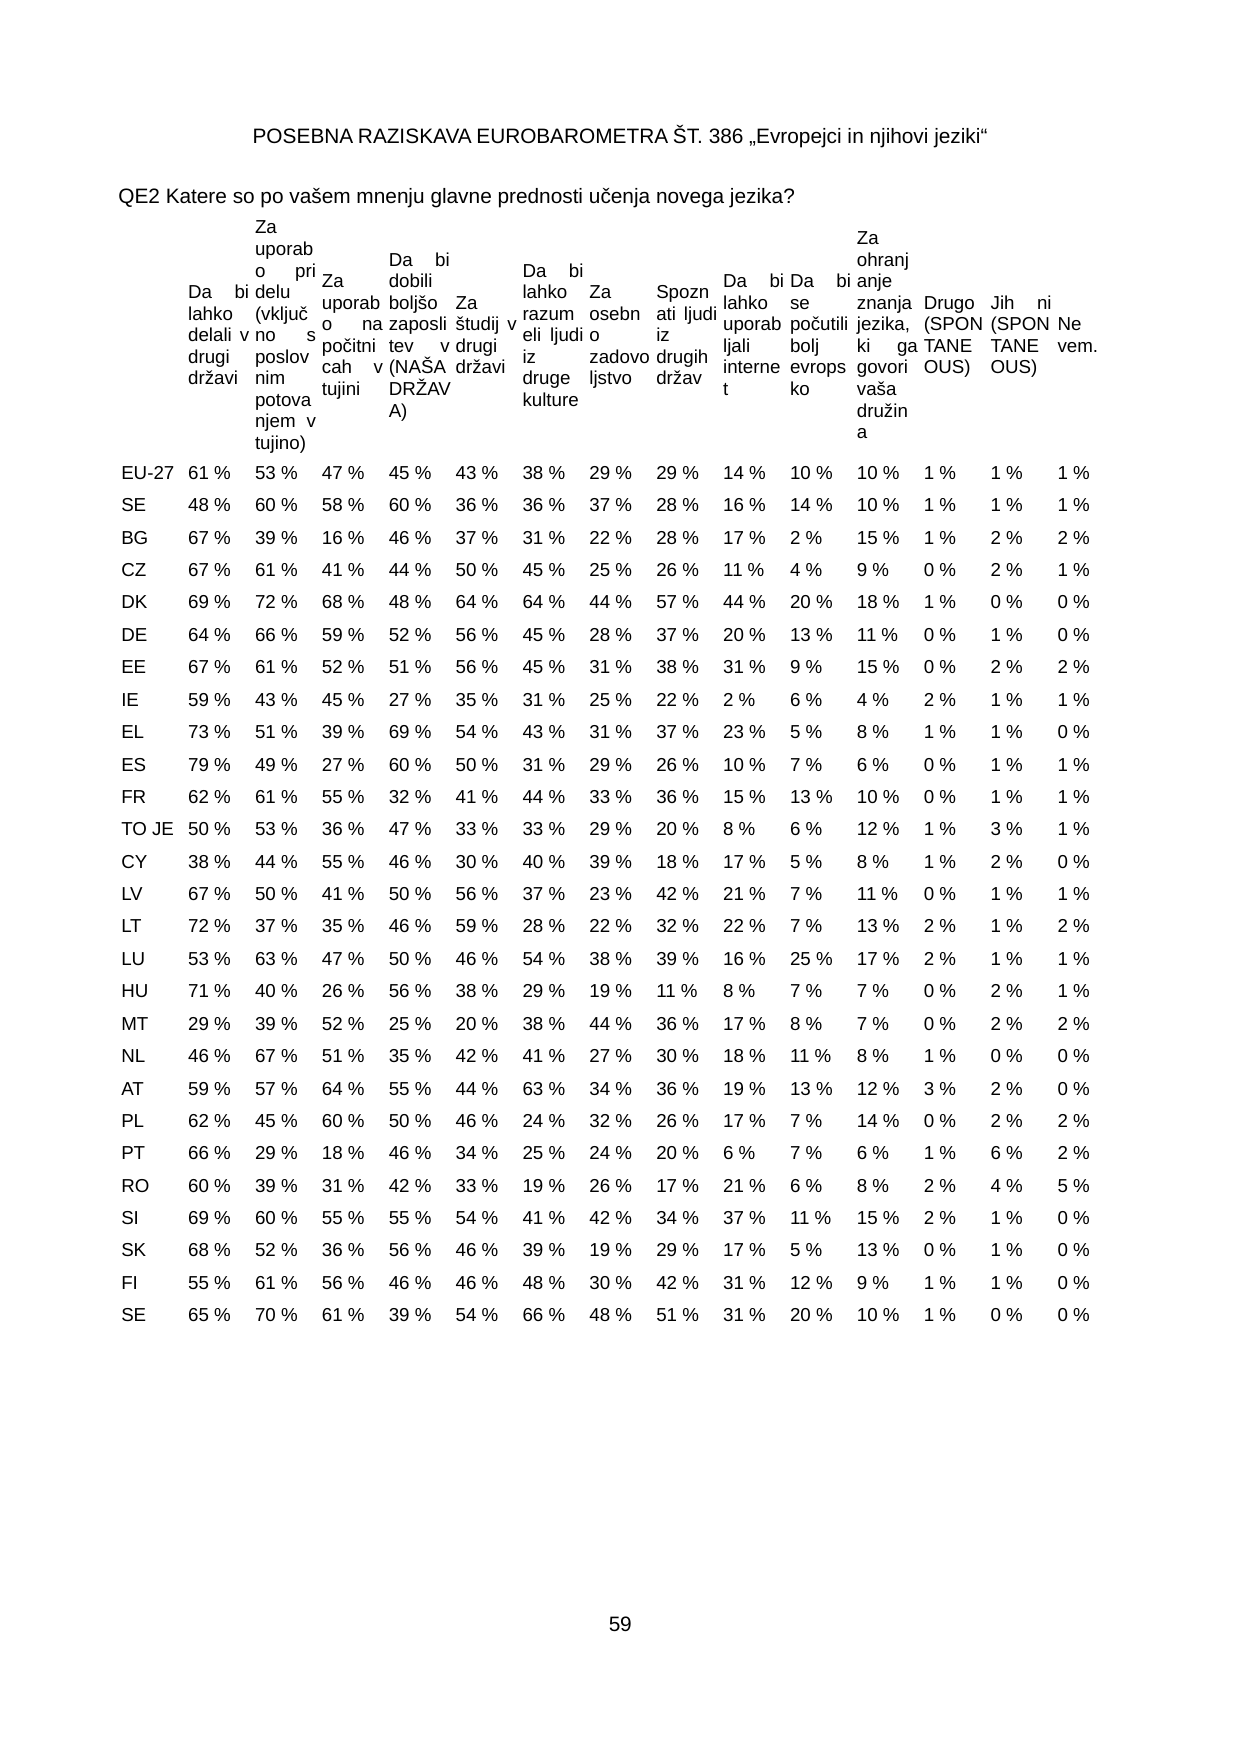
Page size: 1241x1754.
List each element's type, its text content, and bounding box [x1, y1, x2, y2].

table_cell 51 % [386, 651, 452, 683]
table_cell 33 % [519, 813, 586, 845]
table_cell 34 % [453, 1137, 519, 1169]
table_cell 11 % [720, 554, 787, 586]
table_cell 37 % [519, 878, 586, 910]
table_cell LV [118, 878, 185, 910]
table_cell 56 % [453, 618, 519, 651]
table_cell 7 % [854, 975, 921, 1007]
table_cell 27 % [386, 683, 452, 716]
table_header Da bi lahko uporabljali internet [720, 213, 787, 456]
table_cell 37 % [653, 618, 720, 651]
table_cell 44 % [720, 586, 787, 618]
table_cell 6 % [787, 813, 854, 845]
table_cell 32 % [586, 1104, 653, 1137]
table_cell 26 % [653, 554, 720, 586]
table_cell 33 % [586, 780, 653, 813]
table_cell 46 % [386, 845, 452, 877]
table_cell 45 % [386, 456, 452, 489]
table_cell 7 % [787, 1137, 854, 1169]
table_cell 38 % [653, 651, 720, 683]
table_cell 48 % [185, 489, 252, 521]
table_cell 39 % [586, 845, 653, 877]
table_cell 60 % [386, 489, 452, 521]
table_cell 20 % [787, 586, 854, 618]
table_cell 32 % [653, 910, 720, 942]
table_cell 25 % [586, 683, 653, 716]
table_cell 23 % [586, 878, 653, 910]
table_cell 24 % [519, 1104, 586, 1137]
table_cell 5 % [787, 845, 854, 877]
table_cell 46 % [185, 1040, 252, 1072]
table_cell 61 % [319, 1299, 386, 1331]
table_cell 73 % [185, 716, 252, 748]
table_cell 2 % [1054, 1104, 1121, 1137]
table_cell 54 % [453, 1201, 519, 1234]
table_cell 2 % [988, 975, 1054, 1007]
table_cell 8 % [854, 845, 921, 877]
table_cell 49 % [252, 748, 319, 780]
table_cell 20 % [653, 813, 720, 845]
table_cell 34 % [653, 1201, 720, 1234]
table_cell 67 % [185, 651, 252, 683]
table_cell 29 % [653, 456, 720, 489]
table_cell 61 % [185, 456, 252, 489]
table_cell 62 % [185, 1104, 252, 1137]
table_cell 25 % [586, 554, 653, 586]
table_cell 1 % [988, 910, 1054, 942]
table_cell 1 % [921, 813, 987, 845]
table_cell 14 % [854, 1104, 921, 1137]
table_cell 25 % [519, 1137, 586, 1169]
table_cell 36 % [319, 813, 386, 845]
table_cell 2 % [1054, 910, 1121, 942]
table_cell 50 % [386, 878, 452, 910]
table_cell 79 % [185, 748, 252, 780]
table_cell 27 % [319, 748, 386, 780]
table_cell 0 % [921, 618, 987, 651]
table_cell 65 % [185, 1299, 252, 1331]
table_cell 11 % [653, 975, 720, 1007]
table_cell 1 % [1054, 456, 1121, 489]
table_cell 7 % [787, 1104, 854, 1137]
table_cell 67 % [185, 878, 252, 910]
table_cell 1 % [988, 878, 1054, 910]
table_cell 1 % [988, 1201, 1054, 1234]
table_cell 6 % [854, 748, 921, 780]
table_cell 19 % [720, 1072, 787, 1104]
table_cell 55 % [319, 1201, 386, 1234]
table_cell 0 % [988, 586, 1054, 618]
table_cell 41 % [319, 554, 386, 586]
table_cell 0 % [1054, 1266, 1121, 1299]
table_cell FR [118, 780, 185, 813]
table_cell 59 % [185, 1072, 252, 1104]
table_cell 50 % [453, 748, 519, 780]
table_cell 44 % [586, 1007, 653, 1039]
table_cell 61 % [252, 780, 319, 813]
table_cell 21 % [720, 878, 787, 910]
table_cell 26 % [586, 1169, 653, 1201]
table_cell 8 % [720, 813, 787, 845]
table_cell 1 % [921, 456, 987, 489]
table_header Za uporabo na počitnicah v tujini [319, 213, 386, 456]
table_cell 1 % [1054, 813, 1121, 845]
table_cell 58 % [319, 489, 386, 521]
table_cell 10 % [854, 780, 921, 813]
table_cell 46 % [453, 1234, 519, 1266]
table_cell DK [118, 586, 185, 618]
table_cell 2 % [988, 554, 1054, 586]
table_header [118, 213, 185, 456]
table_cell 19 % [586, 1234, 653, 1266]
table_cell 42 % [586, 1201, 653, 1234]
table_cell 36 % [453, 489, 519, 521]
table_cell 51 % [252, 716, 319, 748]
table_cell 31 % [319, 1169, 386, 1201]
table_cell 64 % [185, 618, 252, 651]
table_cell 41 % [519, 1040, 586, 1072]
table_cell 46 % [453, 1104, 519, 1137]
table_header Da bi dobili boljšo zaposlitev v (NAŠA DRŽAVA) [386, 213, 452, 456]
table_cell 4 % [988, 1169, 1054, 1201]
table_header Za študij v drugi državi [453, 213, 519, 456]
table_cell 44 % [586, 586, 653, 618]
table_cell 0 % [1054, 1201, 1121, 1234]
table_cell 12 % [854, 1072, 921, 1104]
table_cell 56 % [386, 975, 452, 1007]
table_cell 0 % [988, 1040, 1054, 1072]
table_cell IE [118, 683, 185, 716]
table_cell 42 % [653, 878, 720, 910]
table_cell 26 % [319, 975, 386, 1007]
table_cell 19 % [586, 975, 653, 1007]
table_cell 63 % [252, 942, 319, 975]
table_cell 2 % [921, 1169, 987, 1201]
table_cell 2 % [921, 910, 987, 942]
table_cell 19 % [519, 1169, 586, 1201]
table_cell 39 % [252, 1007, 319, 1039]
table_cell 6 % [720, 1137, 787, 1169]
table_cell 68 % [319, 586, 386, 618]
table_cell 1 % [921, 1299, 987, 1331]
table_cell 20 % [720, 618, 787, 651]
table_cell 39 % [252, 1169, 319, 1201]
table_cell 5 % [1054, 1169, 1121, 1201]
table_cell 20 % [453, 1007, 519, 1039]
table_cell 47 % [386, 813, 452, 845]
table_cell 6 % [988, 1137, 1054, 1169]
table_cell 67 % [252, 1040, 319, 1072]
table_cell 2 % [988, 1007, 1054, 1039]
table_cell PT [118, 1137, 185, 1169]
table_cell 24 % [586, 1137, 653, 1169]
table_cell 8 % [787, 1007, 854, 1039]
table_cell 56 % [453, 651, 519, 683]
table_cell 17 % [720, 1234, 787, 1266]
text QE2 Katere so po vašem mnenju glavne prednosti učenja novega jezika? [118, 183, 1122, 207]
table_cell 23 % [720, 716, 787, 748]
table_cell 31 % [720, 1299, 787, 1331]
table_cell 11 % [854, 878, 921, 910]
table_cell 1 % [921, 1266, 987, 1299]
table_cell 45 % [319, 683, 386, 716]
table_cell 16 % [319, 521, 386, 553]
table_cell 10 % [787, 456, 854, 489]
table_cell 31 % [720, 1266, 787, 1299]
table_cell 57 % [653, 586, 720, 618]
table_cell 69 % [185, 1201, 252, 1234]
table_cell 54 % [519, 942, 586, 975]
table_cell 42 % [653, 1266, 720, 1299]
table_cell 47 % [319, 942, 386, 975]
table_cell 30 % [453, 845, 519, 877]
table_cell 69 % [386, 716, 452, 748]
table_cell MT [118, 1007, 185, 1039]
table_cell 10 % [854, 1299, 921, 1331]
table_cell 48 % [386, 586, 452, 618]
table_cell 43 % [252, 683, 319, 716]
table_cell 50 % [252, 878, 319, 910]
table_cell 17 % [854, 942, 921, 975]
table_cell 56 % [453, 878, 519, 910]
table_cell 2 % [988, 1072, 1054, 1104]
table_cell 53 % [185, 942, 252, 975]
table_cell 28 % [586, 618, 653, 651]
table_cell 2 % [921, 683, 987, 716]
table_cell 59 % [185, 683, 252, 716]
table_cell 4 % [787, 554, 854, 586]
table_cell 1 % [1054, 748, 1121, 780]
table_cell 51 % [319, 1040, 386, 1072]
table_cell 59 % [453, 910, 519, 942]
table_cell 0 % [921, 1234, 987, 1266]
table_cell 2 % [988, 521, 1054, 553]
table_cell 40 % [519, 845, 586, 877]
table_cell 42 % [453, 1040, 519, 1072]
table_cell 13 % [787, 618, 854, 651]
table_cell 38 % [519, 1007, 586, 1039]
table_cell 29 % [586, 748, 653, 780]
table_cell EL [118, 716, 185, 748]
table_cell FI [118, 1266, 185, 1299]
table_cell 1 % [1054, 780, 1121, 813]
table_cell 63 % [519, 1072, 586, 1104]
table_cell 16 % [720, 489, 787, 521]
table_cell 22 % [720, 910, 787, 942]
table_cell 33 % [453, 1169, 519, 1201]
table_cell 0 % [921, 748, 987, 780]
table_cell BG [118, 521, 185, 553]
table_header Za osebno zadovoljstvo [586, 213, 653, 456]
table_cell 37 % [453, 521, 519, 553]
table_cell 55 % [319, 780, 386, 813]
table_cell 16 % [720, 942, 787, 975]
table_cell 7 % [787, 878, 854, 910]
table_cell 21 % [720, 1169, 787, 1201]
table_header Za uporabo pri delu (vključno s poslovnim potovanjem v tujino) [252, 213, 319, 456]
table_cell 14 % [787, 489, 854, 521]
table_cell 29 % [252, 1137, 319, 1169]
table_cell 14 % [720, 456, 787, 489]
table_cell 40 % [252, 975, 319, 1007]
table_cell 46 % [386, 521, 452, 553]
table_cell 2 % [1054, 651, 1121, 683]
table_cell 8 % [854, 1040, 921, 1072]
table_cell 30 % [653, 1040, 720, 1072]
table_cell 0 % [1054, 1040, 1121, 1072]
table_cell 0 % [921, 651, 987, 683]
table_cell 64 % [453, 586, 519, 618]
table_cell TO JE [118, 813, 185, 845]
table_cell AT [118, 1072, 185, 1104]
table_cell 36 % [519, 489, 586, 521]
table_cell 38 % [185, 845, 252, 877]
table_header Drugo (SPONTANEOUS) [921, 213, 987, 456]
table_cell 45 % [252, 1104, 319, 1137]
table_cell 25 % [787, 942, 854, 975]
table_cell 2 % [921, 942, 987, 975]
table_cell ES [118, 748, 185, 780]
table_cell PL [118, 1104, 185, 1137]
table_cell 41 % [453, 780, 519, 813]
table_cell 9 % [787, 651, 854, 683]
table_cell 54 % [453, 716, 519, 748]
table_cell 41 % [519, 1201, 586, 1234]
table_cell 15 % [854, 651, 921, 683]
table_cell 50 % [386, 1104, 452, 1137]
table_cell 60 % [386, 748, 452, 780]
table_cell 12 % [854, 813, 921, 845]
table_cell 52 % [252, 1234, 319, 1266]
table_cell 0 % [921, 1104, 987, 1137]
table_cell LU [118, 942, 185, 975]
table_cell 60 % [252, 1201, 319, 1234]
table_cell 64 % [319, 1072, 386, 1104]
table_cell 55 % [185, 1266, 252, 1299]
table_cell 39 % [252, 521, 319, 553]
table_cell 18 % [653, 845, 720, 877]
table_cell 46 % [386, 910, 452, 942]
table_cell 20 % [653, 1137, 720, 1169]
table_cell 2 % [988, 1104, 1054, 1137]
table_cell 37 % [653, 716, 720, 748]
table_cell 44 % [519, 780, 586, 813]
table_cell 54 % [453, 1299, 519, 1331]
table_cell 1 % [1054, 878, 1121, 910]
table_cell 48 % [586, 1299, 653, 1331]
table_cell 35 % [386, 1040, 452, 1072]
table_cell 0 % [1054, 586, 1121, 618]
table_cell 1 % [921, 1137, 987, 1169]
table_cell 9 % [854, 554, 921, 586]
table_cell 29 % [586, 456, 653, 489]
table_cell 44 % [386, 554, 452, 586]
table_cell EU-27 [118, 456, 185, 489]
table_cell 2 % [1054, 521, 1121, 553]
table_cell 15 % [720, 780, 787, 813]
table_cell 17 % [720, 1007, 787, 1039]
table_cell 59 % [319, 618, 386, 651]
table_cell 36 % [319, 1234, 386, 1266]
table_cell 0 % [1054, 618, 1121, 651]
table_cell 39 % [319, 716, 386, 748]
table_cell 55 % [386, 1201, 452, 1234]
table_cell 70 % [252, 1299, 319, 1331]
table_cell 47 % [319, 456, 386, 489]
table_cell 1 % [988, 683, 1054, 716]
table_cell 0 % [921, 780, 987, 813]
table_cell 13 % [787, 780, 854, 813]
table_cell 43 % [453, 456, 519, 489]
table_cell DE [118, 618, 185, 651]
table_cell 26 % [653, 1104, 720, 1137]
table_cell 62 % [185, 780, 252, 813]
table_cell 64 % [519, 586, 586, 618]
table_cell 1 % [1054, 975, 1121, 1007]
table_cell 50 % [453, 554, 519, 586]
table_cell 61 % [252, 1266, 319, 1299]
table_cell 37 % [252, 910, 319, 942]
table_cell 1 % [1054, 554, 1121, 586]
table_cell 0 % [1054, 1072, 1121, 1104]
table_cell 52 % [319, 651, 386, 683]
table_cell 17 % [720, 845, 787, 877]
table_cell 0 % [921, 878, 987, 910]
table_cell 13 % [854, 1234, 921, 1266]
table_cell 57 % [252, 1072, 319, 1104]
table_cell 39 % [653, 942, 720, 975]
table_cell 1 % [988, 716, 1054, 748]
table_cell 67 % [185, 521, 252, 553]
table_cell 18 % [720, 1040, 787, 1072]
table_cell 7 % [787, 748, 854, 780]
table_cell 0 % [1054, 716, 1121, 748]
table_cell 1 % [921, 716, 987, 748]
table_cell 46 % [386, 1266, 452, 1299]
table_cell 71 % [185, 975, 252, 1007]
table_cell 36 % [653, 1072, 720, 1104]
table_cell EE [118, 651, 185, 683]
table_cell 52 % [386, 618, 452, 651]
table_cell 5 % [787, 1234, 854, 1266]
table_cell 10 % [720, 748, 787, 780]
table_cell 32 % [386, 780, 452, 813]
table_cell 8 % [854, 1169, 921, 1201]
table_cell 4 % [854, 683, 921, 716]
table_cell 48 % [519, 1266, 586, 1299]
table_cell 27 % [586, 1040, 653, 1072]
table_cell 1 % [988, 456, 1054, 489]
table_cell 3 % [988, 813, 1054, 845]
table_cell 52 % [319, 1007, 386, 1039]
table_cell 46 % [453, 1266, 519, 1299]
table_header Jih ni (SPONTANEOUS) [988, 213, 1054, 456]
table_cell 7 % [787, 975, 854, 1007]
table_cell 18 % [854, 586, 921, 618]
table_cell SE [118, 1299, 185, 1331]
table_header Da bi se počutili bolj evropsko [787, 213, 854, 456]
table_cell 10 % [854, 489, 921, 521]
table_cell 35 % [319, 910, 386, 942]
table_cell 1 % [921, 845, 987, 877]
table_cell 18 % [319, 1137, 386, 1169]
table_cell 15 % [854, 521, 921, 553]
table_cell 1 % [988, 780, 1054, 813]
table_cell 45 % [519, 651, 586, 683]
table_cell 35 % [453, 683, 519, 716]
table_cell 31 % [586, 651, 653, 683]
table_cell 28 % [653, 489, 720, 521]
table_cell 1 % [988, 618, 1054, 651]
table_cell 22 % [586, 521, 653, 553]
table_cell 1 % [1054, 683, 1121, 716]
table_cell SE [118, 489, 185, 521]
table_cell 8 % [720, 975, 787, 1007]
table_cell 1 % [988, 942, 1054, 975]
table_cell HU [118, 975, 185, 1007]
table_cell 72 % [185, 910, 252, 942]
table_cell 53 % [252, 813, 319, 845]
table_cell 41 % [319, 878, 386, 910]
table_cell 31 % [586, 716, 653, 748]
table_cell 53 % [252, 456, 319, 489]
table_cell 1 % [1054, 942, 1121, 975]
table_cell CY [118, 845, 185, 877]
table_cell 66 % [252, 618, 319, 651]
table_cell 39 % [519, 1234, 586, 1266]
table_cell LT [118, 910, 185, 942]
table_cell 45 % [519, 618, 586, 651]
table_cell 1 % [921, 521, 987, 553]
table_cell 67 % [185, 554, 252, 586]
table_cell 31 % [720, 651, 787, 683]
table_cell 11 % [787, 1040, 854, 1072]
table_cell 38 % [453, 975, 519, 1007]
table_cell 31 % [519, 683, 586, 716]
table_cell 61 % [252, 651, 319, 683]
table_cell 69 % [185, 586, 252, 618]
table_header Da bi lahko delali v drugi državi [185, 213, 252, 456]
table_cell NL [118, 1040, 185, 1072]
table_cell 13 % [854, 910, 921, 942]
table_cell 31 % [519, 748, 586, 780]
table_cell 0 % [988, 1299, 1054, 1331]
table_cell 8 % [854, 716, 921, 748]
table_cell 46 % [453, 942, 519, 975]
table_cell 2 % [1054, 1137, 1121, 1169]
table_cell RO [118, 1169, 185, 1201]
table_cell 28 % [653, 521, 720, 553]
table_cell 66 % [185, 1137, 252, 1169]
table_cell 61 % [252, 554, 319, 586]
table_cell 37 % [720, 1201, 787, 1234]
table_cell 0 % [921, 554, 987, 586]
table_cell 5 % [787, 716, 854, 748]
table_header Ne vem. [1054, 213, 1121, 456]
table_cell 1 % [988, 748, 1054, 780]
table_cell 60 % [252, 489, 319, 521]
table_header Za ohranjanje znanja jezika, ki ga govori vaša družina [854, 213, 921, 456]
table_header Da bi lahko razumeli ljudi iz druge kulture [519, 213, 586, 456]
table_cell 6 % [854, 1137, 921, 1169]
table_cell 1 % [988, 489, 1054, 521]
table_cell 31 % [519, 521, 586, 553]
table_cell CZ [118, 554, 185, 586]
table_cell 0 % [1054, 845, 1121, 877]
table_cell 50 % [185, 813, 252, 845]
table_cell 44 % [453, 1072, 519, 1104]
table_cell 17 % [720, 521, 787, 553]
table_cell 36 % [653, 780, 720, 813]
table_cell 56 % [319, 1266, 386, 1299]
table_cell 2 % [1054, 1007, 1121, 1039]
table_cell 13 % [787, 1072, 854, 1104]
table_cell 1 % [988, 1266, 1054, 1299]
table_cell 15 % [854, 1201, 921, 1234]
table_cell 72 % [252, 586, 319, 618]
table_cell 44 % [252, 845, 319, 877]
table_cell 68 % [185, 1234, 252, 1266]
table_cell 30 % [586, 1266, 653, 1299]
table_cell 29 % [586, 813, 653, 845]
table_cell 29 % [653, 1234, 720, 1266]
table_cell 0 % [921, 1007, 987, 1039]
table_cell 39 % [386, 1299, 452, 1331]
table_cell 11 % [787, 1201, 854, 1234]
table_cell 1 % [921, 586, 987, 618]
table_cell 28 % [519, 910, 586, 942]
table_cell 9 % [854, 1266, 921, 1299]
table_cell 7 % [787, 910, 854, 942]
table_cell 45 % [519, 554, 586, 586]
table_cell 29 % [519, 975, 586, 1007]
table_cell 2 % [787, 521, 854, 553]
table_cell 2 % [988, 845, 1054, 877]
table_cell 60 % [185, 1169, 252, 1201]
table_cell 6 % [787, 1169, 854, 1201]
table_cell SK [118, 1234, 185, 1266]
table_cell 17 % [653, 1169, 720, 1201]
table_cell 51 % [653, 1299, 720, 1331]
table_cell 66 % [519, 1299, 586, 1331]
table_cell 1 % [921, 489, 987, 521]
table_cell 17 % [720, 1104, 787, 1137]
table_cell 1 % [988, 1234, 1054, 1266]
table_cell 0 % [921, 975, 987, 1007]
table_cell SI [118, 1201, 185, 1234]
table_cell 55 % [319, 845, 386, 877]
table_cell 6 % [787, 683, 854, 716]
table_cell 38 % [586, 942, 653, 975]
table_cell 43 % [519, 716, 586, 748]
table_cell 60 % [319, 1104, 386, 1137]
table_header Spoznati ljudi iz drugih držav [653, 213, 720, 456]
table_cell 22 % [653, 683, 720, 716]
table_cell 22 % [586, 910, 653, 942]
table_cell 10 % [854, 456, 921, 489]
table_cell 20 % [787, 1299, 854, 1331]
table_cell 34 % [586, 1072, 653, 1104]
table_cell 26 % [653, 748, 720, 780]
table_cell 1 % [1054, 489, 1121, 521]
table_cell 50 % [386, 942, 452, 975]
table_cell 37 % [586, 489, 653, 521]
table_cell 1 % [921, 1040, 987, 1072]
table_cell 3 % [921, 1072, 987, 1104]
table_cell 0 % [1054, 1234, 1121, 1266]
table_cell 33 % [453, 813, 519, 845]
table_cell 12 % [787, 1266, 854, 1299]
table_cell 7 % [854, 1007, 921, 1039]
table_cell 2 % [720, 683, 787, 716]
table_cell 25 % [386, 1007, 452, 1039]
table_cell 55 % [386, 1072, 452, 1104]
table_cell 56 % [386, 1234, 452, 1266]
table_cell 2 % [921, 1201, 987, 1234]
table_cell 36 % [653, 1007, 720, 1039]
table_cell 46 % [386, 1137, 452, 1169]
table_cell 38 % [519, 456, 586, 489]
table_cell 11 % [854, 618, 921, 651]
table_cell 29 % [185, 1007, 252, 1039]
table_cell 2 % [988, 651, 1054, 683]
table_cell 42 % [386, 1169, 452, 1201]
table_cell 0 % [1054, 1299, 1121, 1331]
